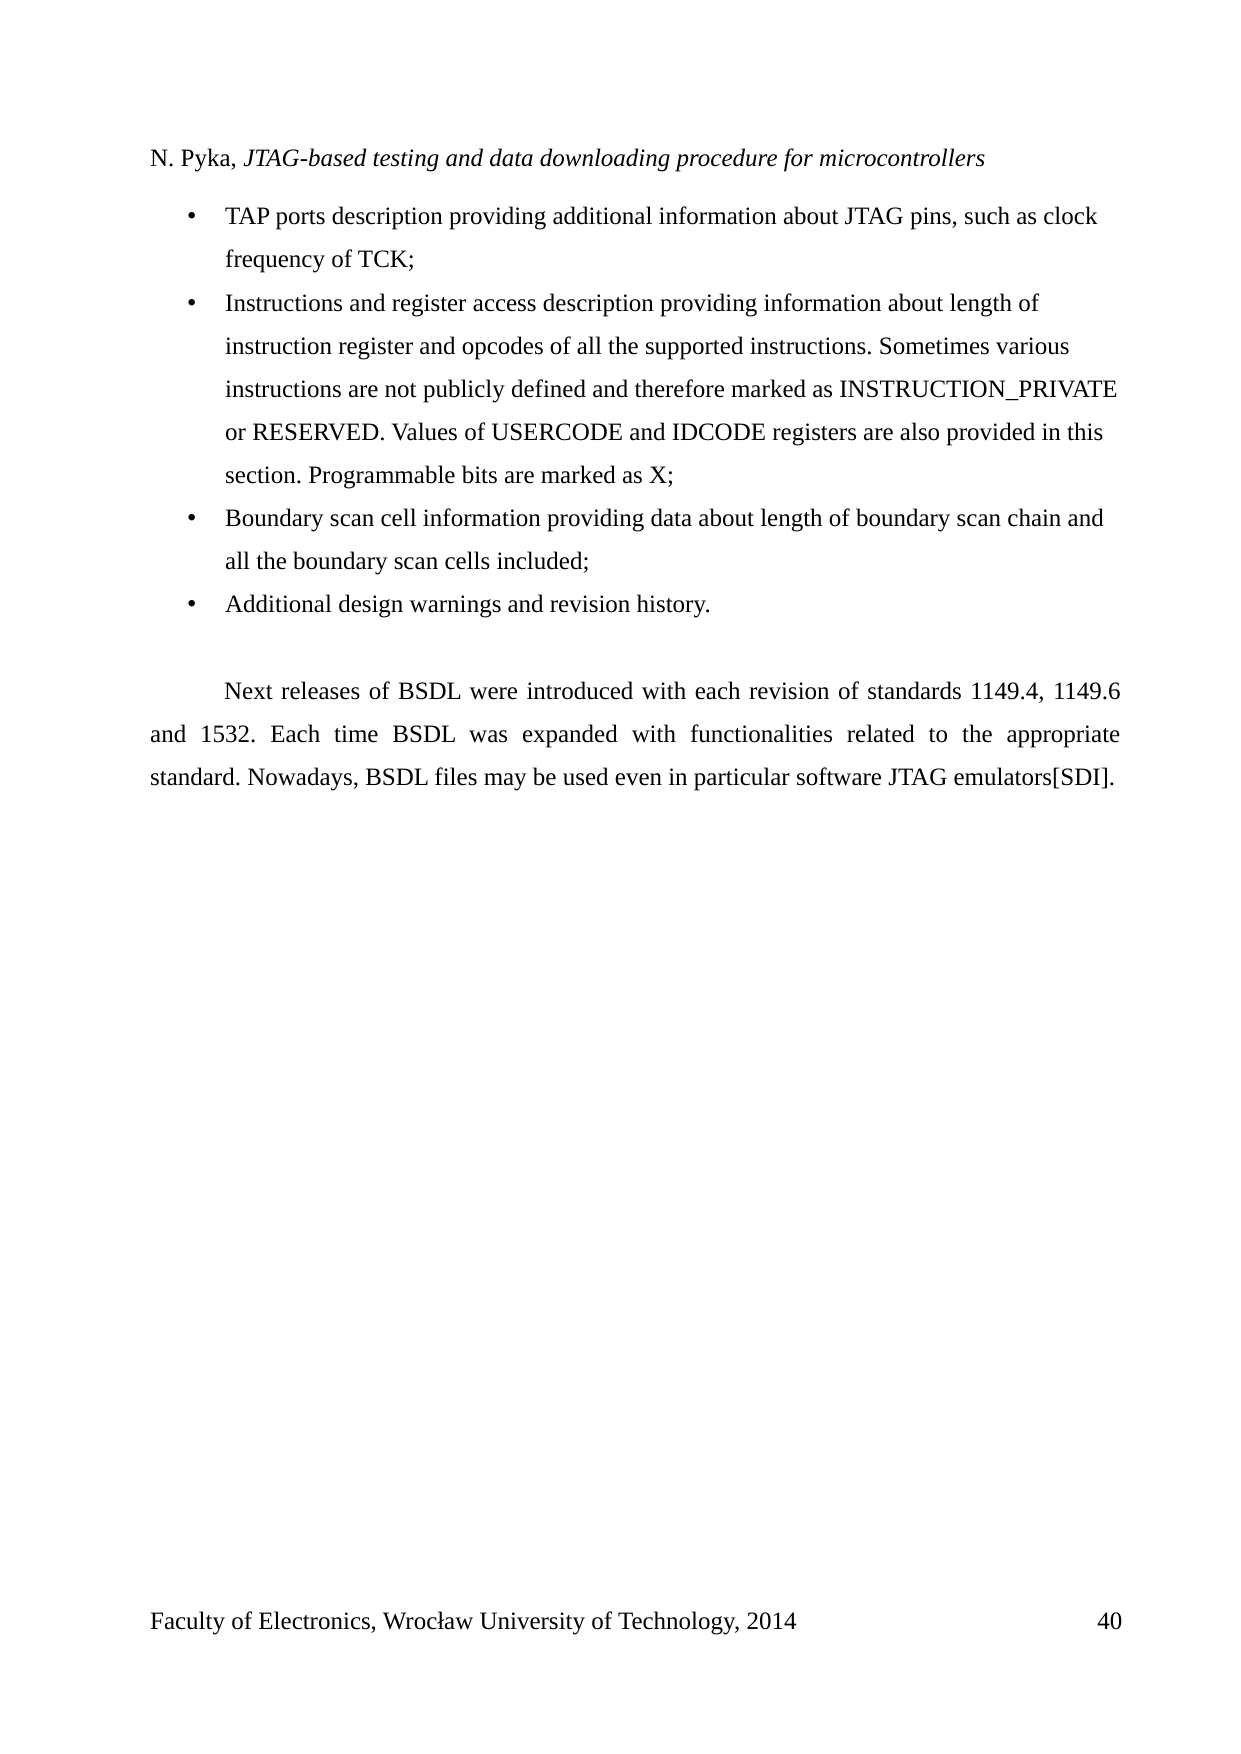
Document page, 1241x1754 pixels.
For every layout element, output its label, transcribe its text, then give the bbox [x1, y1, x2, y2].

list Boundary scan cell information providing data about length of boundary scan chain and all the boundary scan cells included; [187, 503, 1122, 575]
list Additional design warnings and revision history. [187, 589, 1122, 618]
text Next releases of BSDL were introduced with each revision of standards 1149.4, 1149.6 and 1532. Each time BSDL was expanded with functionalities related to the appropriate standard. Nowadays, BSDL files may be used even in particular software JTAG emulators[SDI]. [150, 676, 1122, 791]
list Instructions and register access description providing information about length of instruction register and opcodes of all the supported instructions. Sometimes various instructions are not publicly defined and therefore marked as INSTRUCTION_PRIVATE or RESERVED. Values of USERCODE and IDCODE registers are also provided in this section. Programmable bits are marked as X; [187, 288, 1122, 489]
list TAP ports description providing additional information about JTAG pins, such as clock frequency of TCK; [187, 201, 1122, 273]
